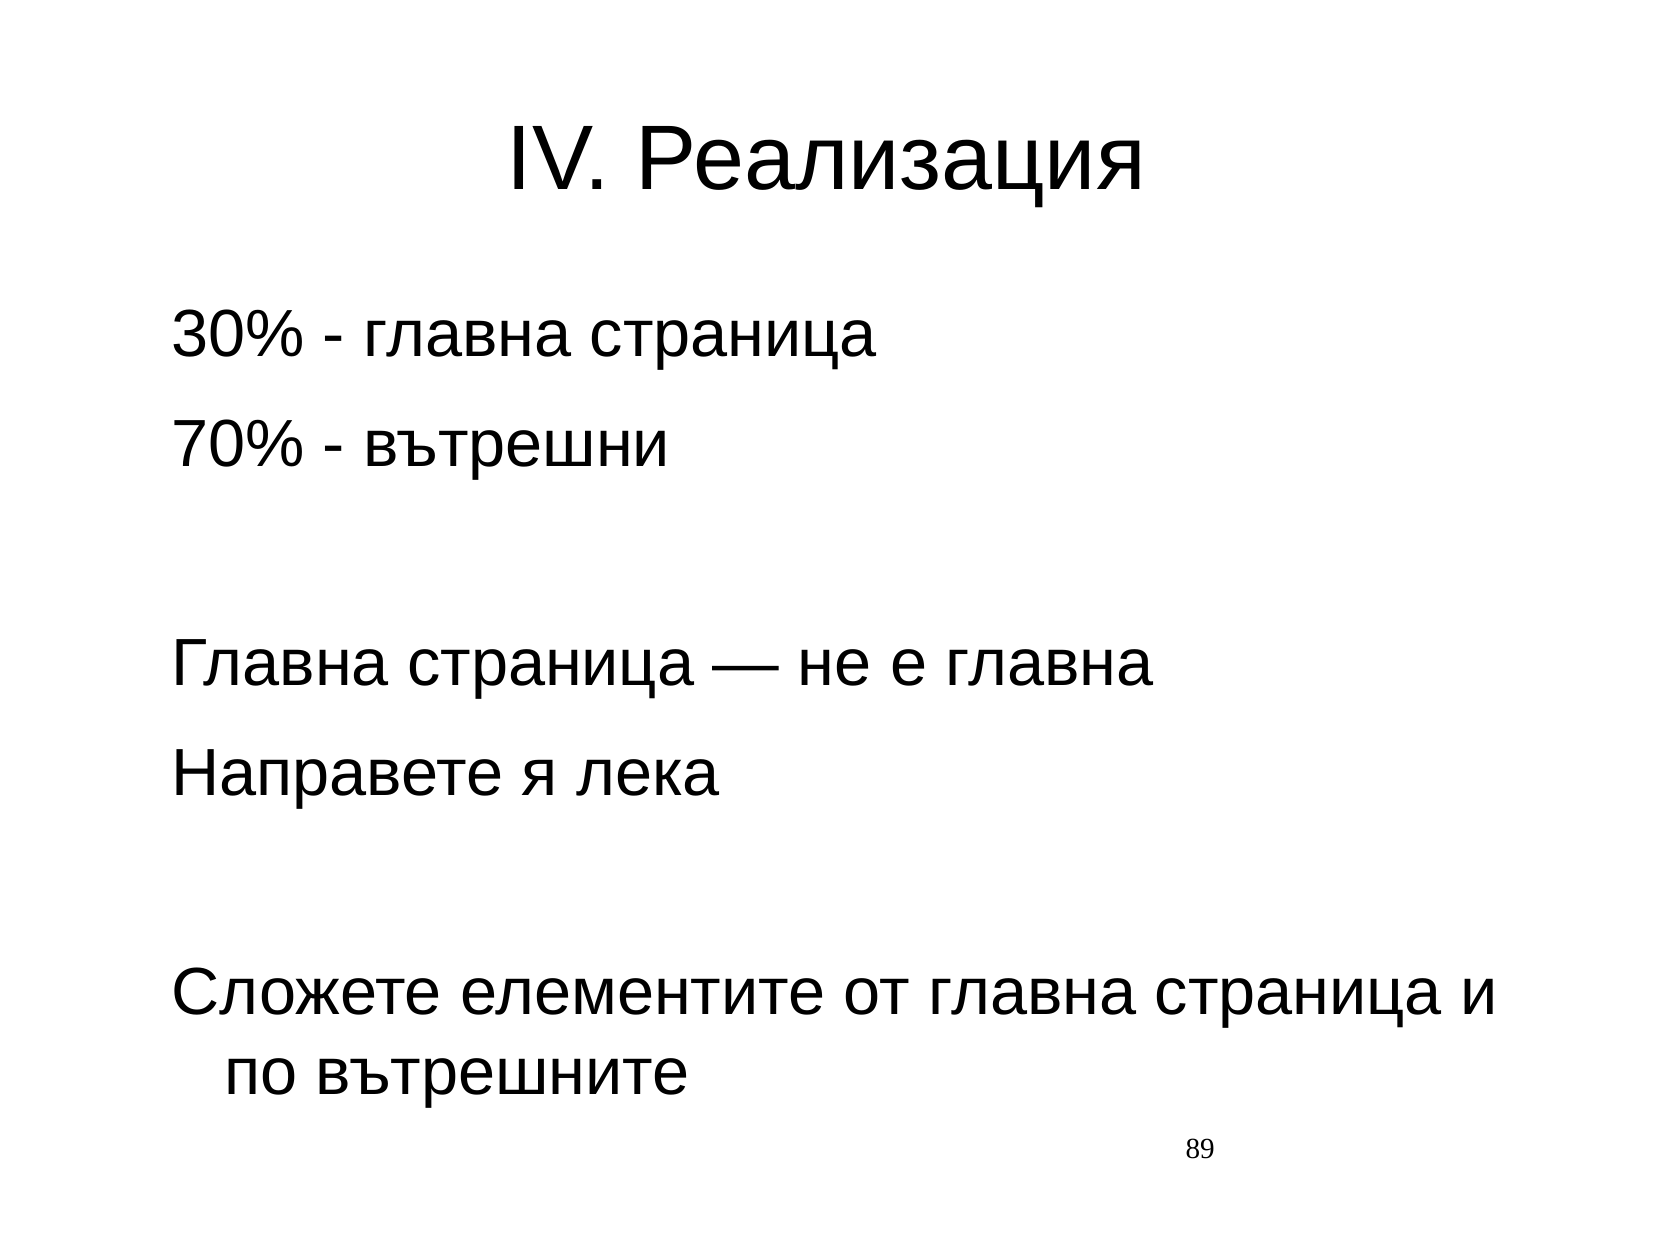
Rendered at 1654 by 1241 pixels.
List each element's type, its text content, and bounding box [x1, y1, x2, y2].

list 30% - главна страница 70% - вътрешни Главна страница — не е главна Направете я лека Сложете елементите от главна страница и по вътрешните [82, 290, 1571, 1109]
text_box [1185, 1129, 1571, 1216]
title IV. Реализация [82, 49, 1571, 257]
